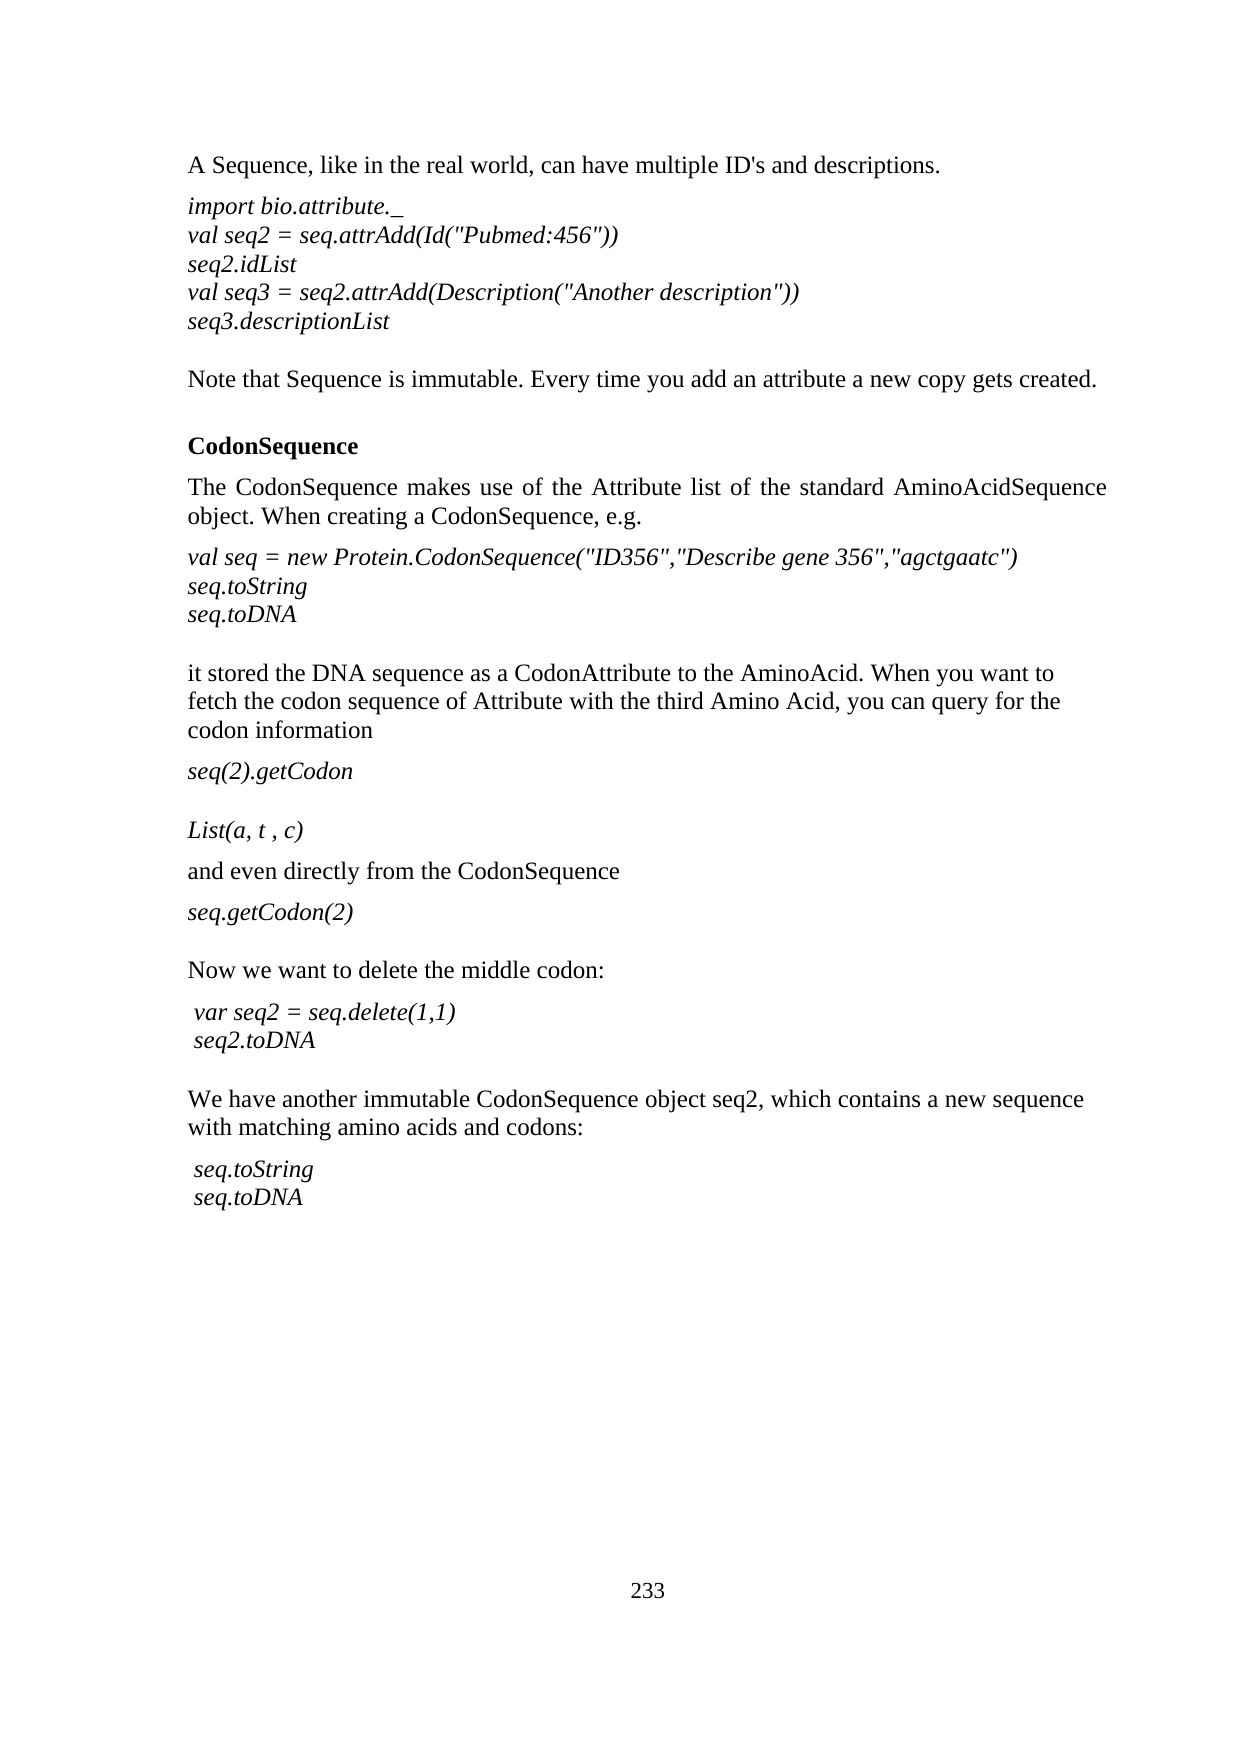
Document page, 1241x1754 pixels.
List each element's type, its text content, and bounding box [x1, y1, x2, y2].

text seq.toString [187, 1154, 1108, 1182]
text var seq2 = seq.delete(1,1) [187, 997, 1108, 1025]
subtitle CodonSequence [187, 431, 1108, 459]
text seq2.toDNA [187, 1025, 1108, 1054]
text val seq = new Protein.CodonSequence("ID356","Describe gene 356","agctgaatc") [187, 542, 1108, 571]
text seq3.descriptionList [187, 306, 1108, 335]
text val seq3 = seq2.attrAdd(Description("Another description")) [187, 277, 1108, 306]
text List(a, t , c) [187, 815, 1108, 843]
text The CodonSequence makes use of the Attribute list of the standard AminoAcidSequence object. When creating a CodonSequence, e.g. [187, 472, 1108, 529]
text import bio.attribute._ [187, 191, 1108, 220]
text seq(2).getCodon [187, 756, 1108, 785]
text Now we want to delete the middle codon: [187, 955, 1108, 984]
text seq.toString [187, 571, 1108, 599]
text val seq2 = seq.attrAdd(Id("Pubmed:456")) [187, 220, 1108, 249]
text seq.getCodon(2) [187, 897, 1108, 926]
text seq.toDNA [187, 1182, 1108, 1211]
text it stored the DNA sequence as a CodonAttribute to the AminoAcid. When you want to fetch the codon sequence of Attribute with the third Amino Acid, you can query for the codon information [187, 658, 1108, 744]
text We have another immutable CodonSequence object seq2, which contains a new sequence with matching amino acids and codons: [187, 1084, 1108, 1141]
text seq.toDNA [187, 599, 1108, 628]
text A Sequence, like in the real world, can have multiple ID's and descriptions. [187, 150, 1108, 179]
text seq2.idList [187, 249, 1108, 277]
text Note that Sequence is immutable. Every time you add an attribute a new copy gets created. [187, 364, 1108, 393]
text and even directly from the CodonSequence [187, 856, 1108, 885]
